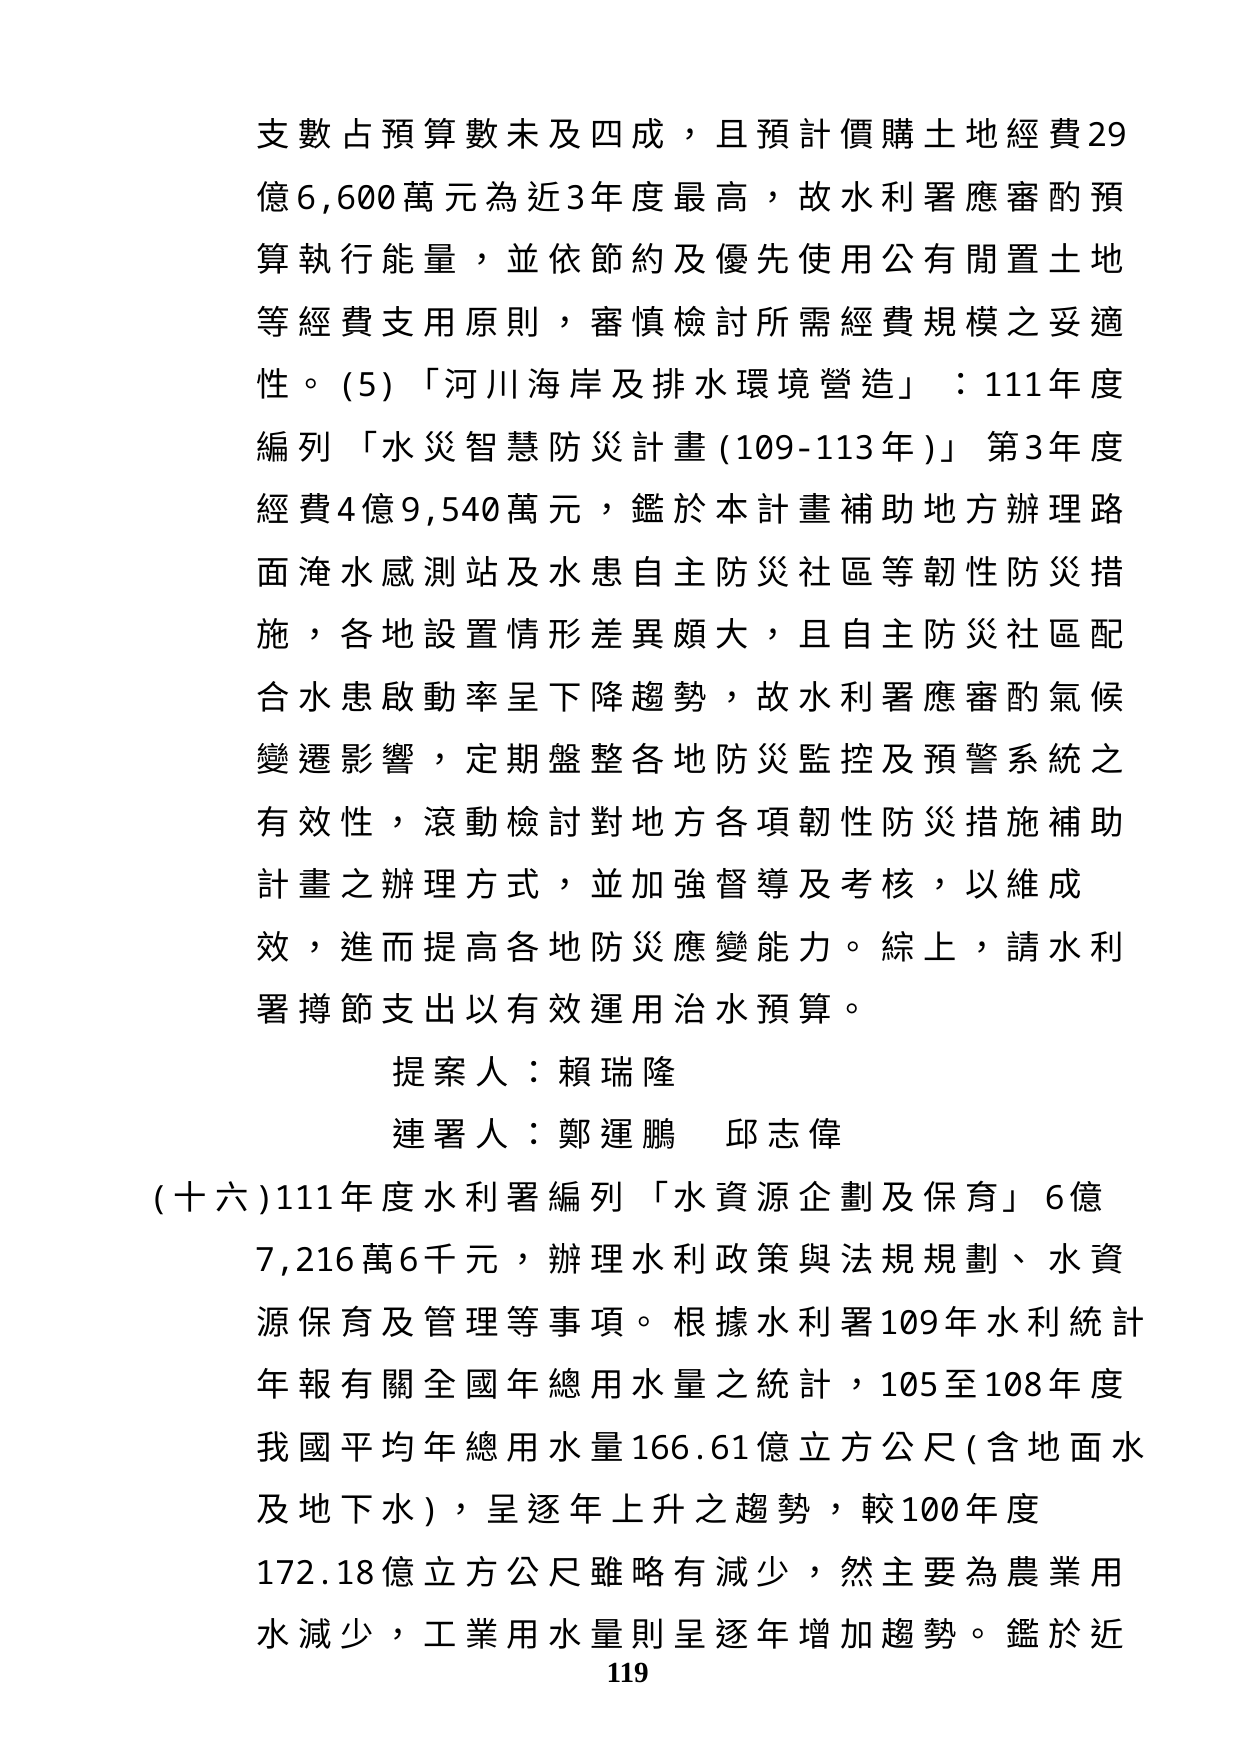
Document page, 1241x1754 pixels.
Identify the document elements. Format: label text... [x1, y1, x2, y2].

text (十六)111年度水利署編列「水資源企劃及保育」6億7,216萬6千元，辦理水利政策與法規規劃、水資源保育及管理等事項。根據水利署109年水利統計年報有關全國年總用水量之統計，105至108年度我國平均年總用水量166.61億立方公尺(含地面水及地下水)，呈逐年上升之趨勢，較100年度172.18億立方公尺雖略有減少，然主要為農業用水減少，工業用水量則呈逐年增加趨勢。鑑於近 [140, 1153, 1148, 1653]
text 提案人：賴瑞隆 [384, 1028, 1044, 1091]
text 連署人：鄭運鵬 邱志偉 [384, 1091, 1044, 1153]
text 支數占預算數未及四成，且預計價購土地經費29億6,600萬元為近3年度最高，故水利署應審酌預算執行能量，並依節約及優先使用公有閒置土地等經費支用原則，審慎檢討所需經費規模之妥適性。(5)「河川海岸及排水環境營造」：111年度編列「水災智慧防災計畫(109-113年)」第3年度經費4億9,540萬元，鑑於本計畫補助地方辦理路面淹水感測站及水患自主防災社區等韌性防災措施，各地設置情形差異頗大，且自主防災社區配合水患啟動率呈下降趨勢，故水利署應審酌氣候變遷影響，定期盤整各地防災監控及預警系統之有效性，滾動檢討對地方各項韌性防災措施補助計畫之辦理方式，並加強督導及考核，以維成效，進而提高各地防災應變能力。綜上，請水利署撙節支出以有效運用治水預算。 [140, 91, 1148, 1028]
